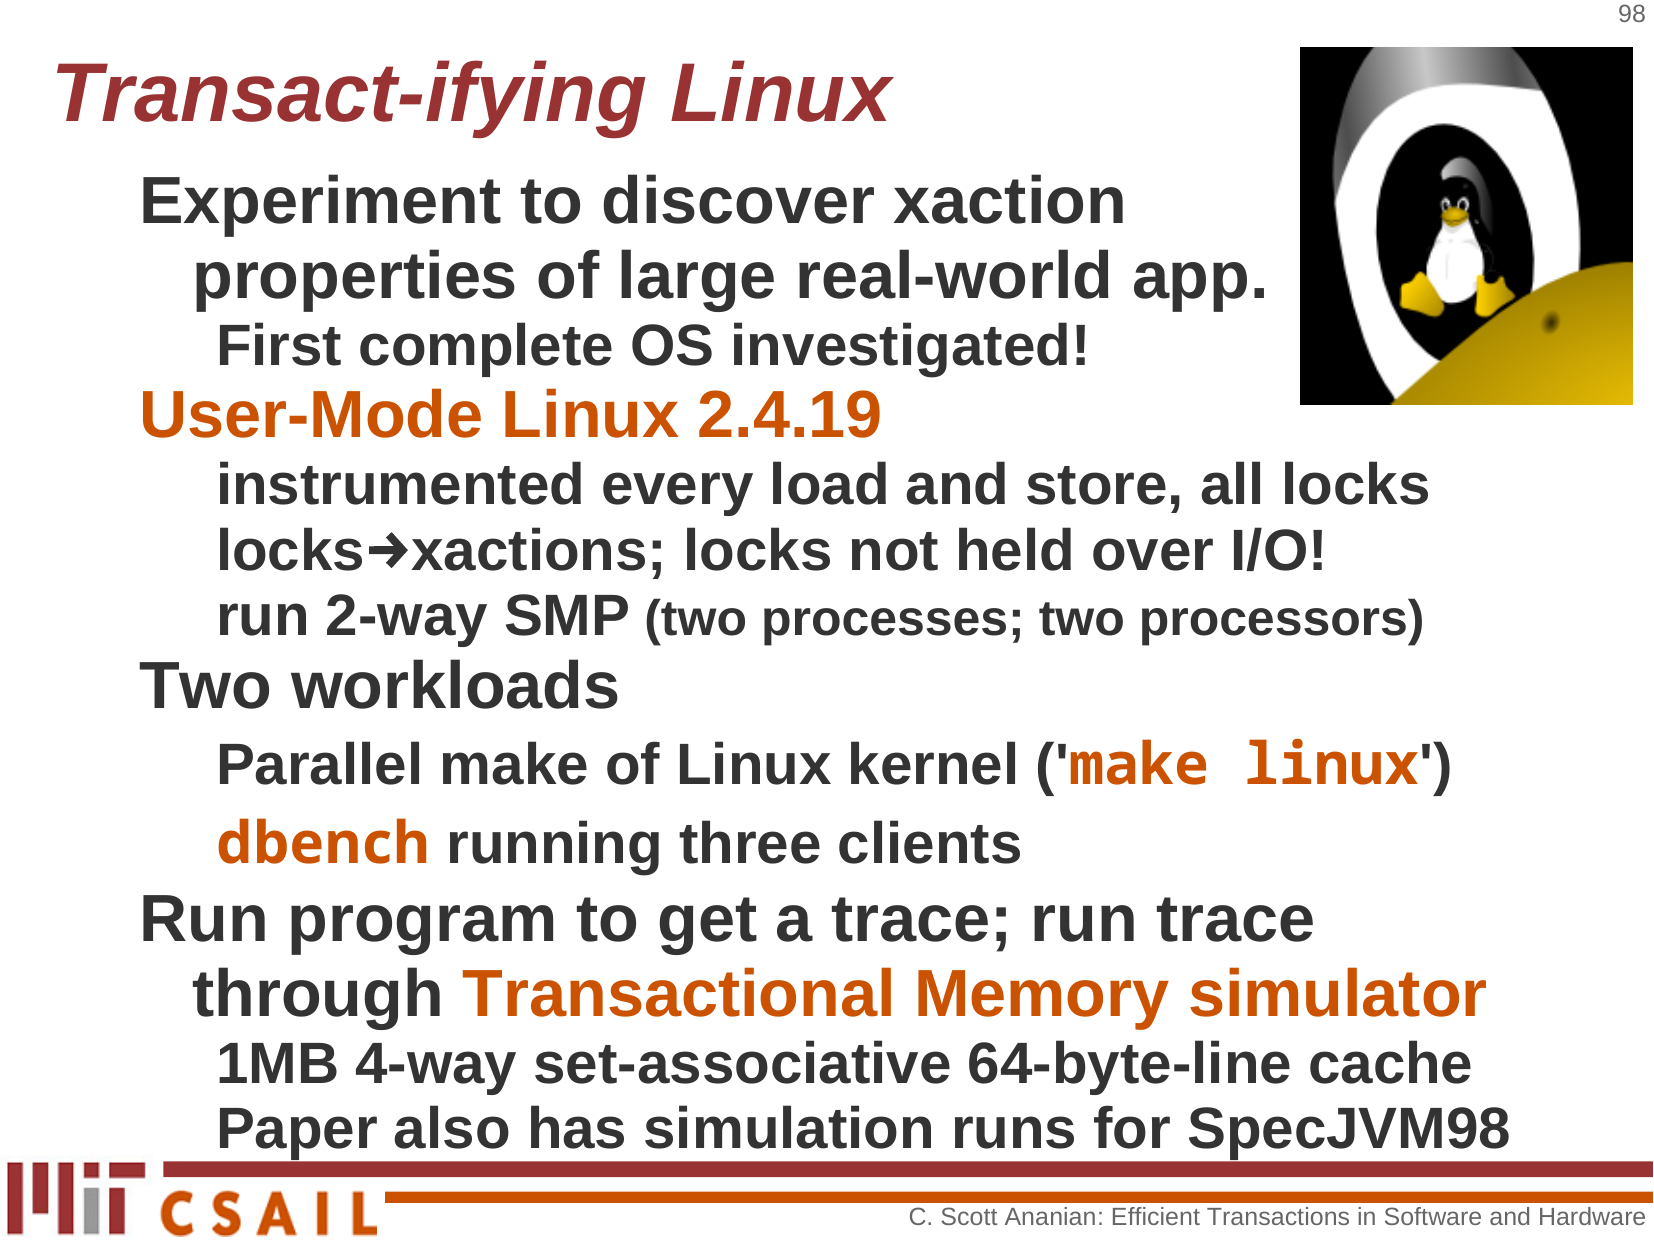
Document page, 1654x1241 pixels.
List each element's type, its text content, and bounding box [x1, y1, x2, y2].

picture [0, 1155, 377, 1237]
picture [1300, 47, 1633, 405]
list Experiment to discover xaction properties of large real-world app. First complete OS investigated! User-Mode Linux 2.4.19 instrumented every load and store, all locks locks→xactions; locks not held over I/O! run 2-way SMP (two processes; two processors) Two workloads Parallel make of Linux kernel ('make linux') dbench running three clients Run program to get a trace; run trace through Transactional Memory simulator 1MB 4-way set-associative 64-byte-line cache Paper also has simulation runs for SpecJVM98 [121, 162, 1561, 1177]
title Transact-ifying Linux [51, 28, 1600, 157]
